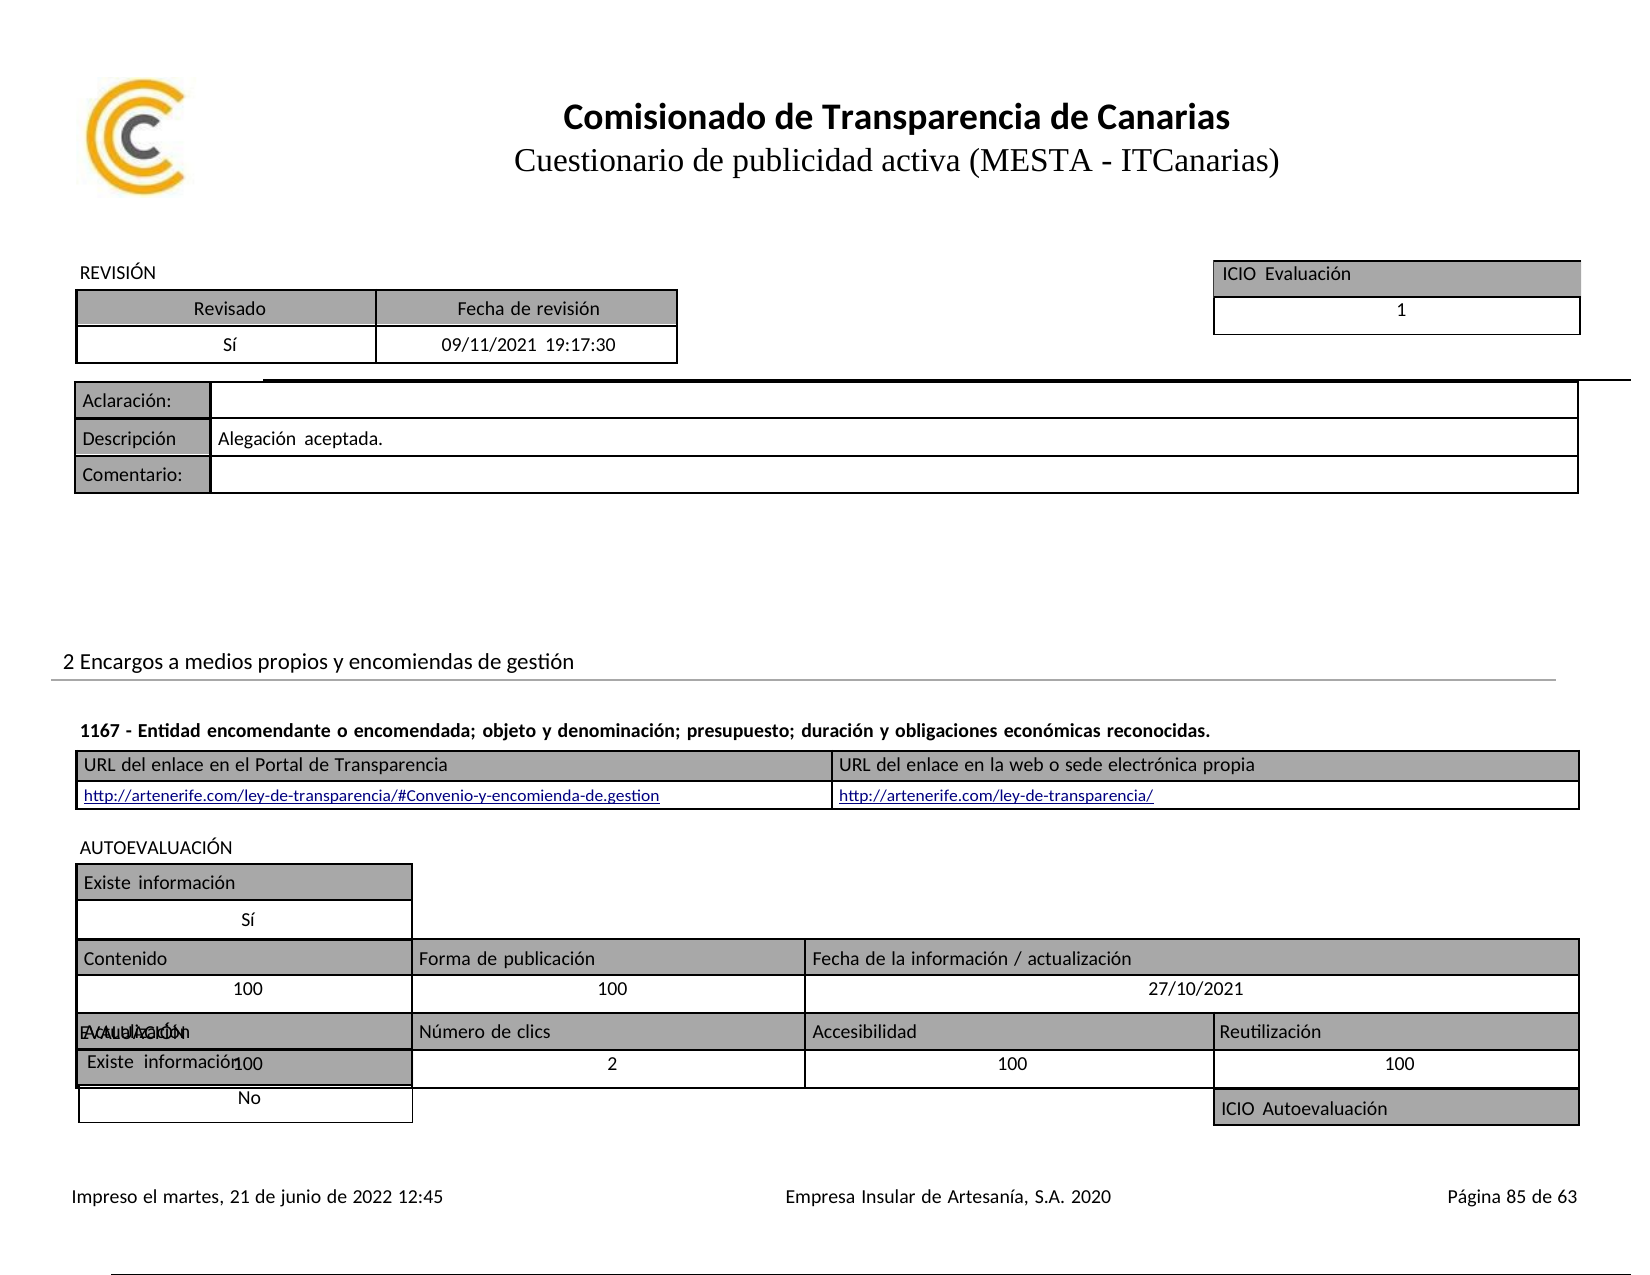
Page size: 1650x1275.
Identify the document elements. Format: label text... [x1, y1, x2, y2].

table_cell Comentario: [76, 457, 209, 492]
table_cell Actualización [78, 1014, 411, 1048]
table_cell Número de clics [413, 1014, 804, 1049]
text AUTOEVALUACIÓN [79, 835, 1594, 859]
table_header [212, 383, 1577, 417]
table_cell 2 [413, 1051, 804, 1087]
table_cell Sí [78, 901, 411, 938]
table_header Existe información [78, 865, 411, 899]
table_cell Forma de publicación [413, 940, 804, 974]
table_cell Accesibilidad [806, 1014, 1213, 1049]
table_cell Sí [78, 327, 375, 362]
table_cell 27/10/2021 [806, 976, 1578, 1012]
table_cell 100 [413, 976, 804, 1012]
table_header Revisado [78, 291, 375, 324]
list Encargos a medios propios y encomiendas de gestión [63, 647, 1594, 676]
table_header URL del enlace en el Portal de Transparencia [78, 752, 831, 780]
table_cell ICIO Autoevaluación [1215, 1090, 1578, 1124]
table_cell Contenido [78, 941, 411, 974]
table_header [413, 863, 1579, 938]
table_cell 100 [806, 1051, 1213, 1087]
table_cell http://artenerife.com/ley-de-transparencia/ [833, 782, 1578, 808]
table_cell 09/11/2021 19:17:30 [377, 327, 676, 362]
table_header Aclaración: [76, 383, 209, 417]
table_cell [80, 1089, 412, 1122]
table_header URL del enlace en la web o sede electrónica propia [833, 752, 1578, 780]
table_cell 100 [1215, 1051, 1578, 1087]
table_cell [76, 1089, 1213, 1124]
table_cell Reutilización [1215, 1014, 1578, 1049]
table_cell [212, 457, 1577, 492]
table_cell Fecha de la información / actualización [806, 940, 1578, 974]
text 1167 - Entidad encomendante o encomendada; objeto y denominación; presupuesto; duración y obligaciones económicas reconocidas. [79, 718, 1594, 742]
table_cell Descripción [76, 420, 209, 454]
text REVISIÓN [79, 261, 1213, 285]
picture [76, 77, 197, 198]
table_header Fecha de revisión [377, 291, 676, 324]
table_cell Alegación aceptada. [212, 419, 1577, 454]
text [1582, 261, 1594, 285]
table_cell http://artenerife.com/ley-de-transparencia/#Convenio-y-encomienda-de.gestion [78, 782, 831, 808]
table_cell 100 [78, 976, 411, 1012]
